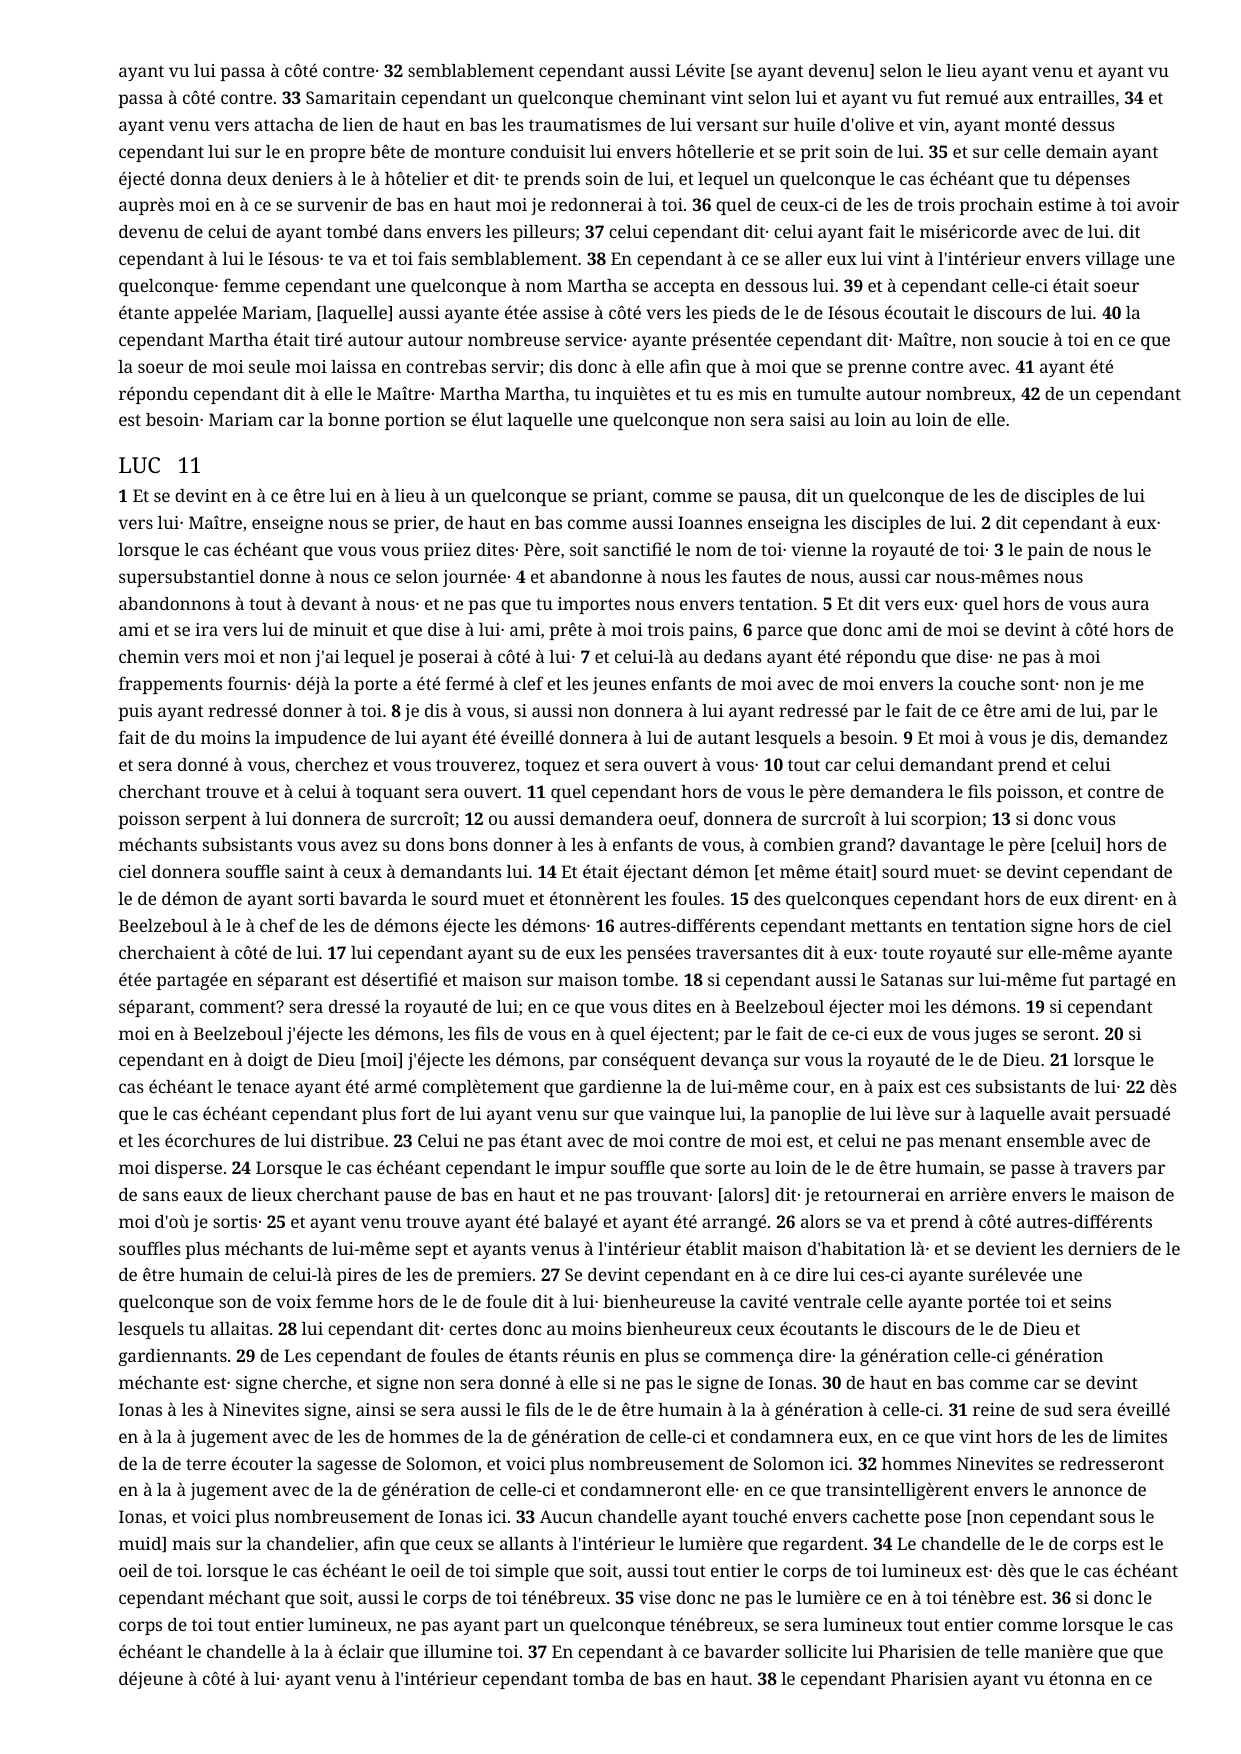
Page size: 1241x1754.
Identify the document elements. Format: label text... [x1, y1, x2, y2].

text 1 Et se devint en à ce être lui en à lieu à un quelconque se priant, comme se pausa, dit un quelconque de les de disciples de lui vers lui· Maître, enseigne nous se prier, de haut en bas comme aussi Ioannes enseigna les disciples de lui. 2 dit cependant à eux· lorsque le cas échéant que vous vous priiez dites· Père, soit sanctifié le nom de toi· vienne la royauté de toi· 3 le pain de nous le supersubstantiel donne à nous ce selon journée· 4 et abandonne à nous les fautes de nous, aussi car nous-mêmes nous abandonnons à tout à devant à nous· et ne pas que tu importes nous envers tentation. 5 Et dit vers eux· quel hors de vous aura ami et se ira vers lui de minuit et que dise à lui· ami, prête à moi trois pains, 6 parce que donc ami de moi se devint à côté hors de chemin vers moi et non j'ai lequel je poserai à côté à lui· 7 et celui-là au dedans ayant été répondu que dise· ne pas à moi frappements fournis· déjà la porte a été fermé à clef et les jeunes enfants de moi avec de moi envers la couche sont· non je me puis ayant redressé donner à toi. 8 je dis à vous, si aussi non donnera à lui ayant redressé par le fait de ce être ami de lui, par le fait de du moins la impudence de lui ayant été éveillé donnera à lui de autant lesquels a besoin. 9 Et moi à vous je dis, demandez et sera donné à vous, cherchez et vous trouverez, toquez et sera ouvert à vous· 10 tout car celui demandant prend et celui cherchant trouve et à celui à toquant sera ouvert. 11 quel cependant hors de vous le père demandera le fils poisson, et contre de poisson serpent à lui donnera de surcroît; 12 ou aussi demandera oeuf, donnera de surcroît à lui scorpion; 13 si donc vous méchants subsistants vous avez su dons bons donner à les à enfants de vous, à combien grand? davantage le père [celui] hors de ciel donnera souffle saint à ceux à demandants lui. 14 Et était éjectant démon [et même était] sourd muet· se devint cependant de le de démon de ayant sorti bavarda le sourd muet et étonnèrent les foules. 15 des quelconques cependant hors de eux dirent· en à Beelzeboul à le à chef de les de démons éjecte les démons· 16 autres-différents cependant mettants en tentation signe hors de ciel cherchaient à côté de lui. 17 lui cependant ayant su de eux les pensées traversantes dit à eux· toute royauté sur elle-même ayante étée partagée en séparant est désertifié et maison sur maison tombe. 18 si cependant aussi le Satanas sur lui-même fut partagé en séparant, comment? sera dressé la royauté de lui; en ce que vous dites en à Beelzeboul éjecter moi les démons. 19 si cependant moi en à Beelzeboul j'éjecte les démons, les fils de vous en à quel éjectent; par le fait de ce-ci eux de vous juges se seront. 20 si cependant en à doigt de Dieu [moi] j'éjecte les démons, par conséquent devança sur vous la royauté de le de Dieu. 21 lorsque le cas échéant le tenace ayant été armé complètement que gardienne la de lui-même cour, en à paix est ces subsistants de lui· 22 dès que le cas échéant cependant plus fort de lui ayant venu sur que vainque lui, la panoplie de lui lève sur à laquelle avait persuadé et les écorchures de lui distribue. 23 Celui ne pas étant avec de moi contre de moi est, et celui ne pas menant ensemble avec de moi disperse. 24 Lorsque le cas échéant cependant le impur souffle que sorte au loin de le de être humain, se passe à travers par de sans eaux de lieux cherchant pause de bas en haut et ne pas trouvant· [alors] dit· je retournerai en arrière envers le maison de moi d'où je sortis· 25 et ayant venu trouve ayant été balayé et ayant été arrangé. 26 alors se va et prend à côté autres-différents souffles plus méchants de lui-même sept et ayants venus à l'intérieur établit maison d'habitation là· et se devient les derniers de le de être humain de celui-là pires de les de premiers. 27 Se devint cependant en à ce dire lui ces-ci ayante surélevée une quelconque son de voix femme hors de le de foule dit à lui· bienheureuse la cavité ventrale celle ayante portée toi et seins lesquels tu allaitas. 28 lui cependant dit· certes donc au moins bienheureux ceux écoutants le discours de le de Dieu et gardiennants. 29 de Les cependant de foules de étants réunis en plus se commença dire· la génération celle-ci génération méchante est· signe cherche, et signe non sera donné à elle si ne pas le signe de Ionas. 30 de haut en bas comme car se devint Ionas à les à Ninevites signe, ainsi se sera aussi le fils de le de être humain à la à génération à celle-ci. 31 reine de sud sera éveillé en à la à jugement avec de les de hommes de la de génération de celle-ci et condamnera eux, en ce que vint hors de les de limites de la de terre écouter la sagesse de Solomon, et voici plus nombreusement de Solomon ici. 32 hommes Ninevites se redresseront en à la à jugement avec de la de génération de celle-ci et condamneront elle· en ce que transintelligèrent envers le annonce de Ionas, et voici plus nombreusement de Ionas ici. 33 Aucun chandelle ayant touché envers cachette pose [non cependant sous le muid] mais sur la chandelier, afin que ceux se allants à l'intérieur le lumière que regardent. 34 Le chandelle de le de corps est le oeil de toi. lorsque le cas échéant le oeil de toi simple que soit, aussi tout entier le corps de toi lumineux est· dès que le cas échéant cependant méchant que soit, aussi le corps de toi ténébreux. 35 vise donc ne pas le lumière ce en à toi ténèbre est. 36 si donc le corps de toi tout entier lumineux, ne pas ayant part un quelconque ténébreux, se sera lumineux tout entier comme lorsque le cas échéant le chandelle à la à éclair que illumine toi. 37 En cependant à ce bavarder sollicite lui Pharisien de telle manière que que déjeune à côté à lui· ayant venu à l'intérieur cependant tomba de bas en haut. 38 le cependant Pharisien ayant vu étonna en ce [118, 484, 1181, 1690]
text LUC 11 [118, 450, 1181, 480]
text ayant vu lui passa à côté contre· 32 semblablement cependant aussi Lévite [se ayant devenu] selon le lieu ayant venu et ayant vu passa à côté contre. 33 Samaritain cependant un quelconque cheminant vint selon lui et ayant vu fut remué aux entrailles, 34 et ayant venu vers attacha de lien de haut en bas les traumatismes de lui versant sur huile d'olive et vin, ayant monté dessus cependant lui sur le en propre bête de monture conduisit lui envers hôtellerie et se prit soin de lui. 35 et sur celle demain ayant éjecté donna deux deniers à le à hôtelier et dit· te prends soin de lui, et lequel un quelconque le cas échéant que tu dépenses auprès moi en à ce se survenir de bas en haut moi je redonnerai à toi. 36 quel de ceux-ci de les de trois prochain estime à toi avoir devenu de celui de ayant tombé dans envers les pilleurs; 37 celui cependant dit· celui ayant fait le miséricorde avec de lui. dit cependant à lui le Iésous· te va et toi fais semblablement. 38 En cependant à ce se aller eux lui vint à l'intérieur envers village une quelconque· femme cependant une quelconque à nom Martha se accepta en dessous lui. 39 et à cependant celle-ci était soeur étante appelée Mariam, [laquelle] aussi ayante étée assise à côté vers les pieds de le de Iésous écoutait le discours de lui. 40 la cependant Martha était tiré autour autour nombreuse service· ayante présentée cependant dit· Maître, non soucie à toi en ce que la soeur de moi seule moi laissa en contrebas servir; dis donc à elle afin que à moi que se prenne contre avec. 41 ayant été répondu cependant dit à elle le Maître· Martha Martha, tu inquiètes et tu es mis en tumulte autour nombreux, 42 de un cependant est besoin· Mariam car la bonne portion se élut laquelle une quelconque non sera saisi au loin au loin de elle. [118, 59, 1181, 432]
